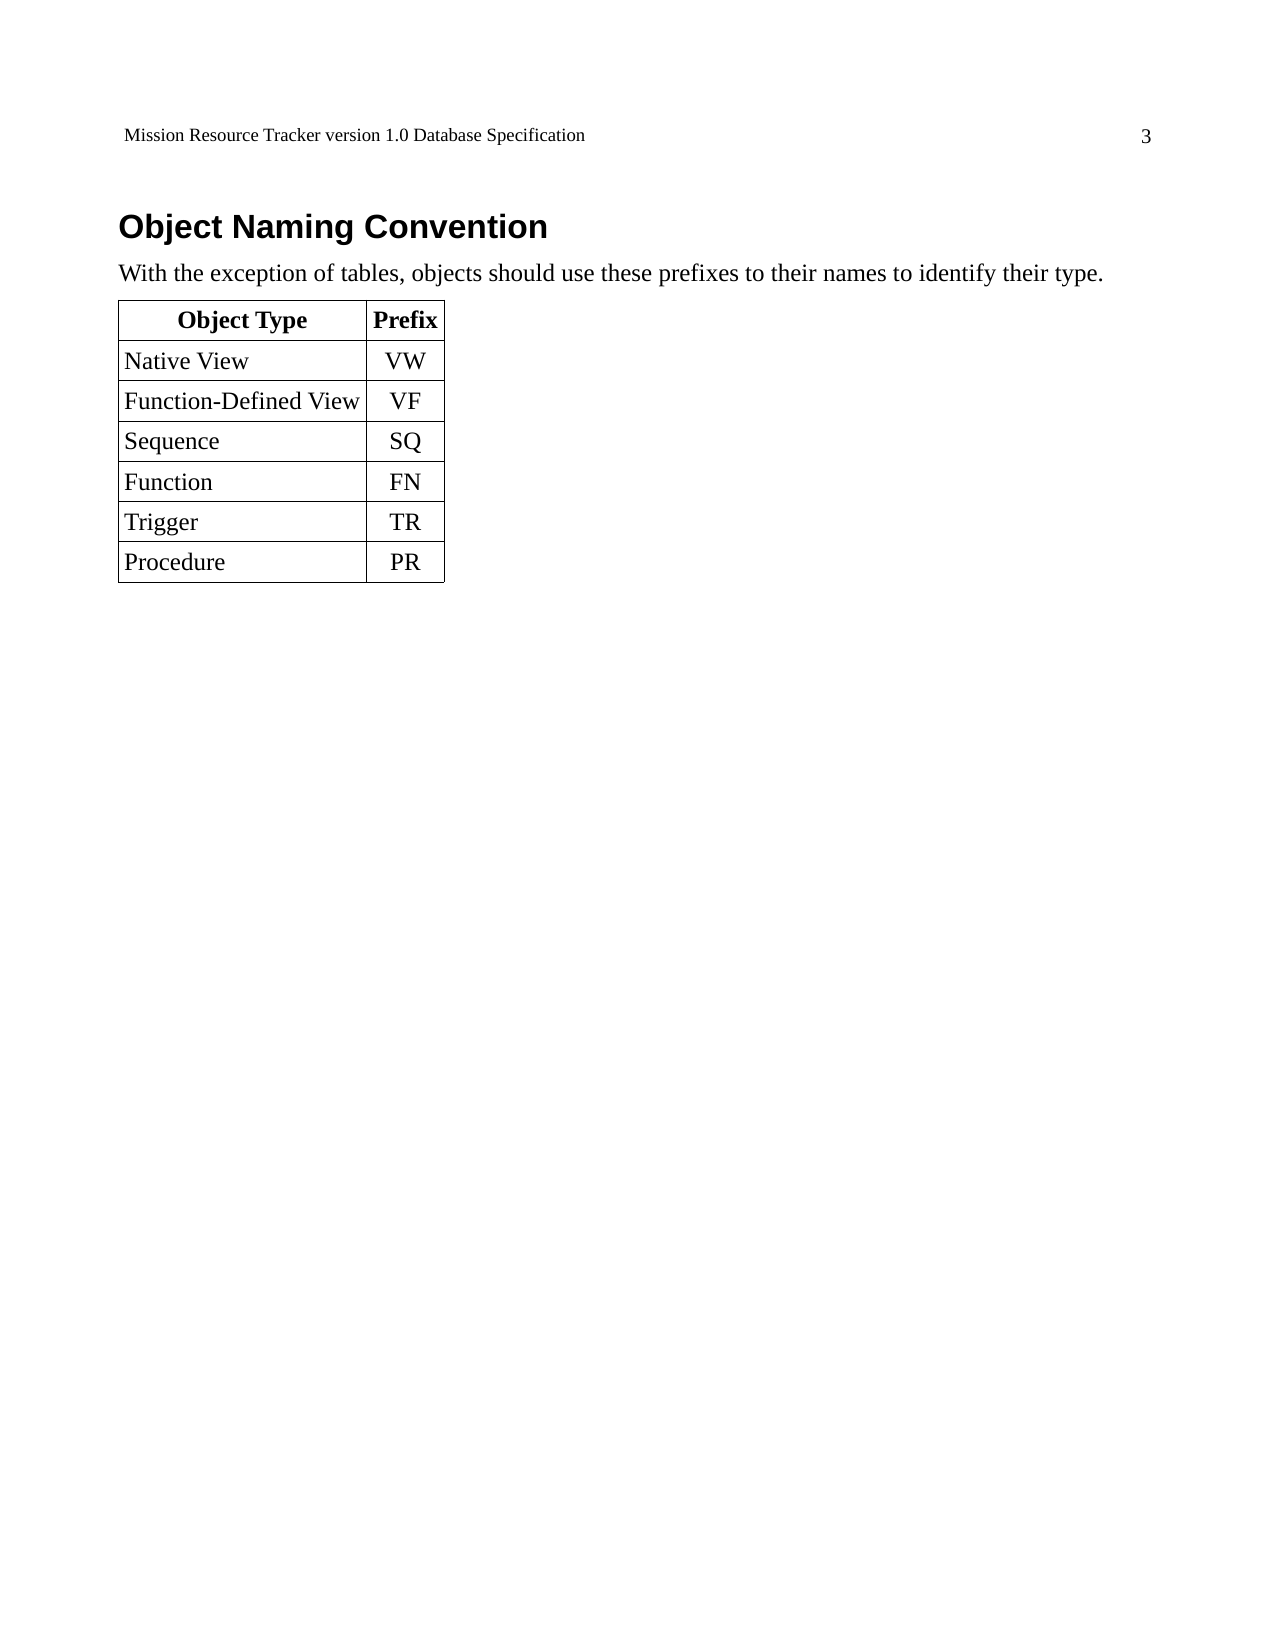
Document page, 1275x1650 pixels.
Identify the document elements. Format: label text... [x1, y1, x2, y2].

table_cell SQ [367, 422, 444, 461]
table_cell VW [367, 341, 444, 380]
table_cell Function [119, 462, 366, 501]
table_cell Procedure [119, 542, 366, 582]
subtitle Object Naming Convention [118, 207, 1157, 246]
table_header Object Type [119, 301, 366, 340]
table_cell VF [367, 381, 444, 421]
table_cell Native View [119, 341, 366, 380]
text With the exception of tables, objects should use these prefixes to their names to identify their type. [118, 258, 1157, 287]
table_cell Sequence [119, 422, 366, 461]
table_cell Trigger [119, 502, 366, 541]
table_header Prefix [367, 301, 444, 340]
table_cell TR [367, 502, 444, 541]
table_cell FN [367, 462, 444, 501]
table_cell Function-Defined View [119, 381, 366, 421]
table_cell PR [367, 542, 444, 582]
